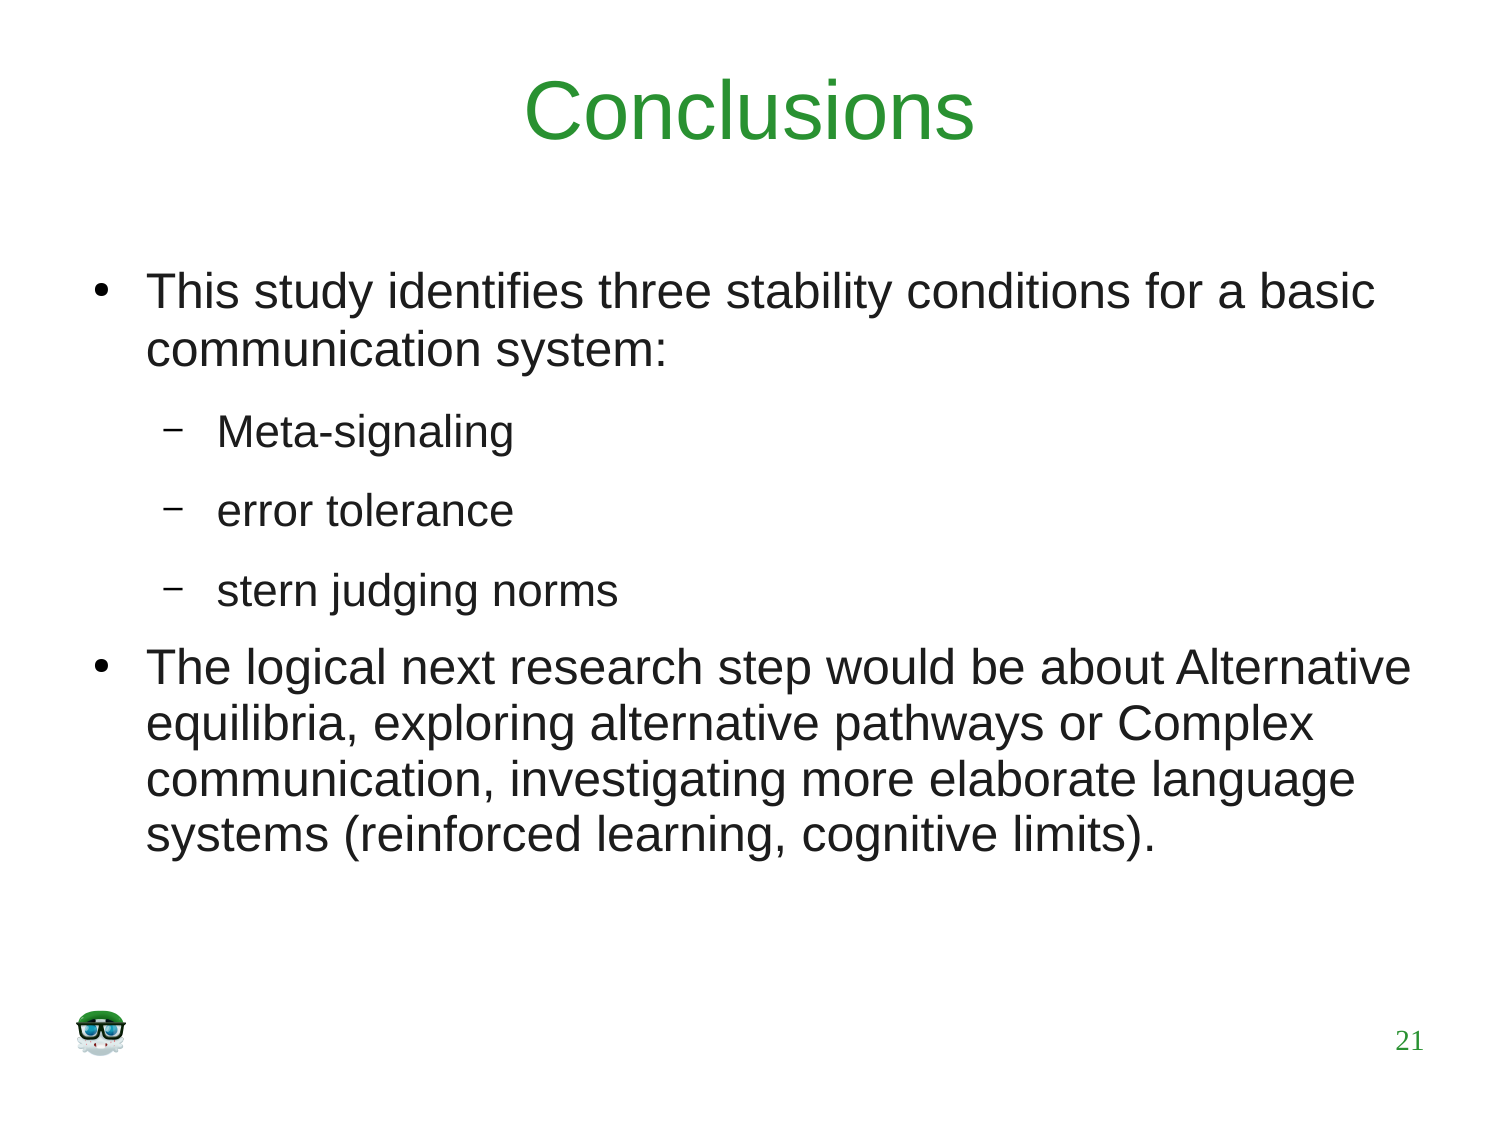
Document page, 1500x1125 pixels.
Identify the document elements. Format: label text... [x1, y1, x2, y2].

picture [75, 1008, 127, 1060]
title Conclusions [75, 44, 1425, 178]
list This study identifies three stability conditions for a basic communication system: Meta-signaling error tolerance stern judging norms The logical next research step would be about Alternative equilibria, exploring alternative pathways or Complex communication, investigating more elaborate language systems (reinforced learning, cognitive limits). [75, 263, 1425, 916]
